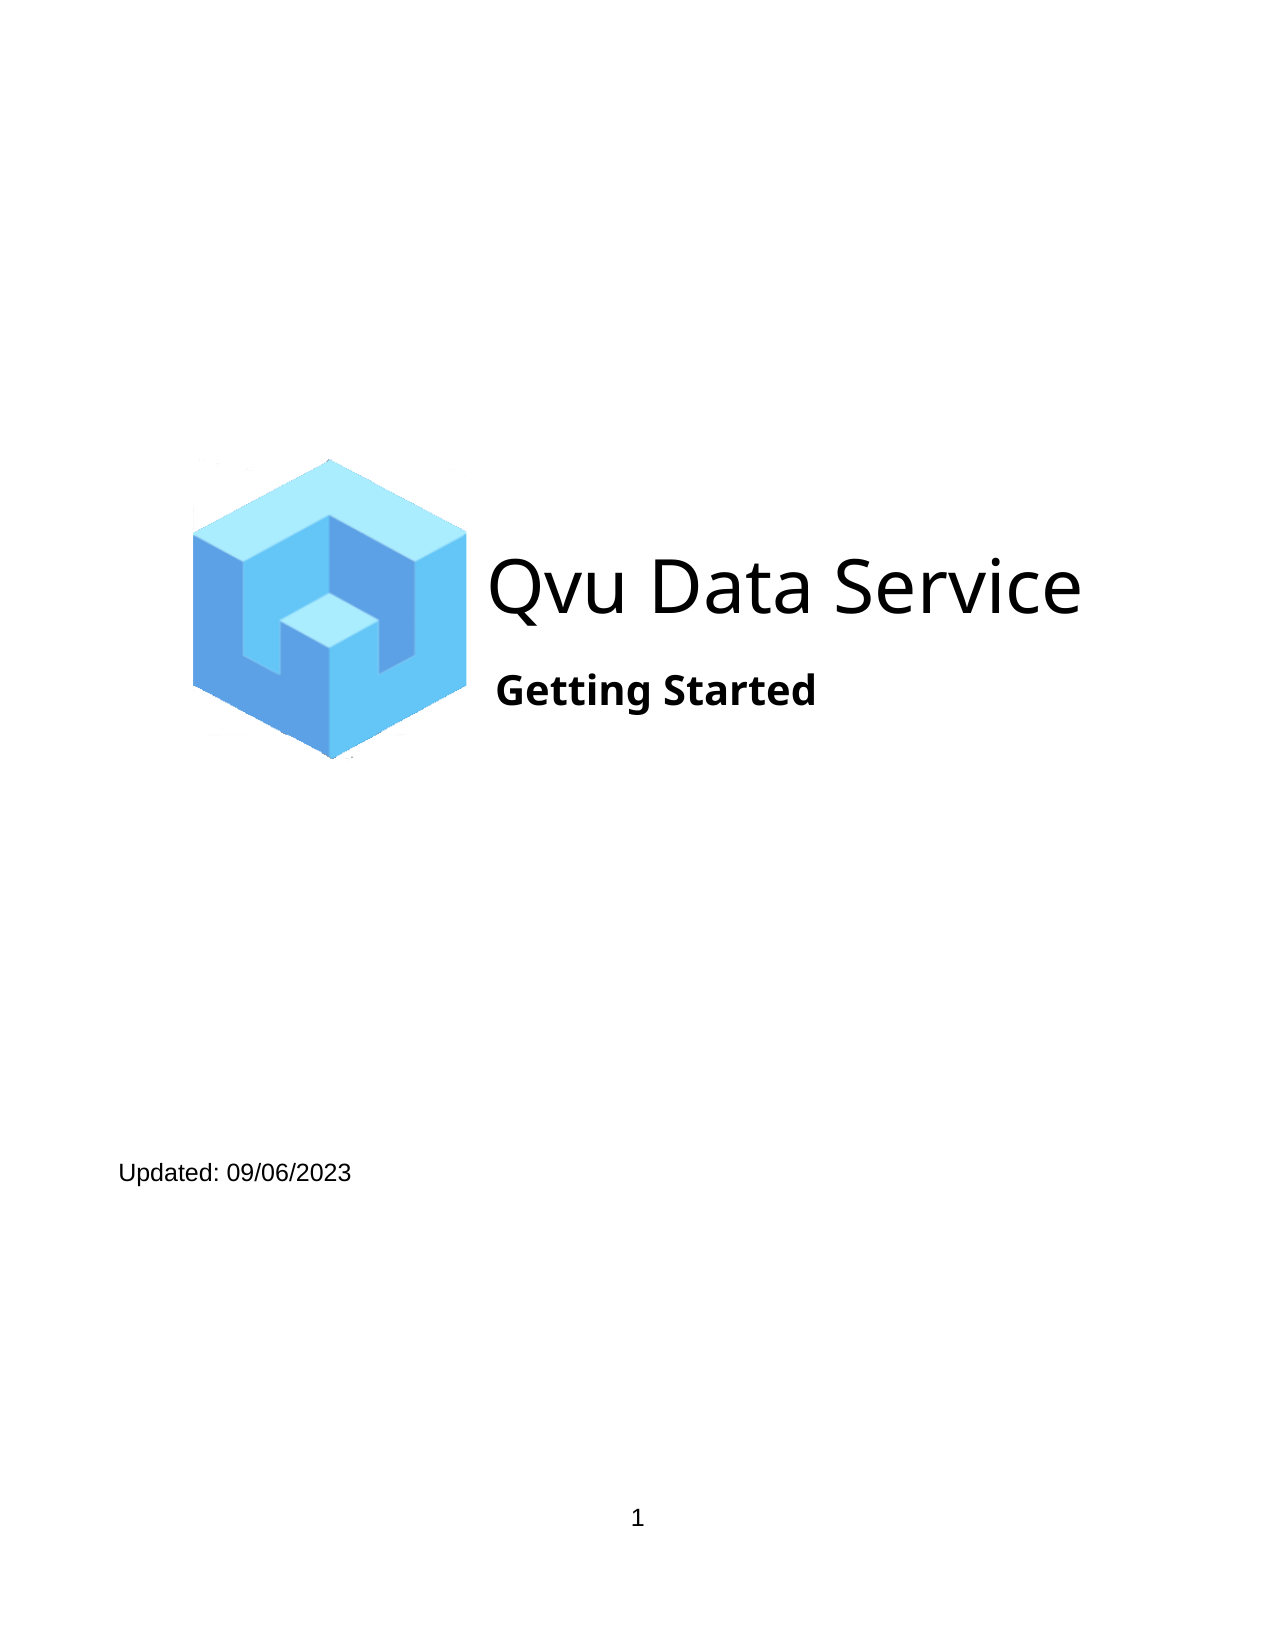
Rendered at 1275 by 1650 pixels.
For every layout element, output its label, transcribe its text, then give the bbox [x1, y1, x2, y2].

subtitle Getting Started [467, 660, 1157, 717]
picture [192, 451, 467, 763]
subtitle [118, 660, 192, 717]
title Qvu Data Service [467, 533, 1157, 635]
text Updated: 09/06/2023 [118, 1158, 1157, 1187]
title [118, 533, 192, 635]
